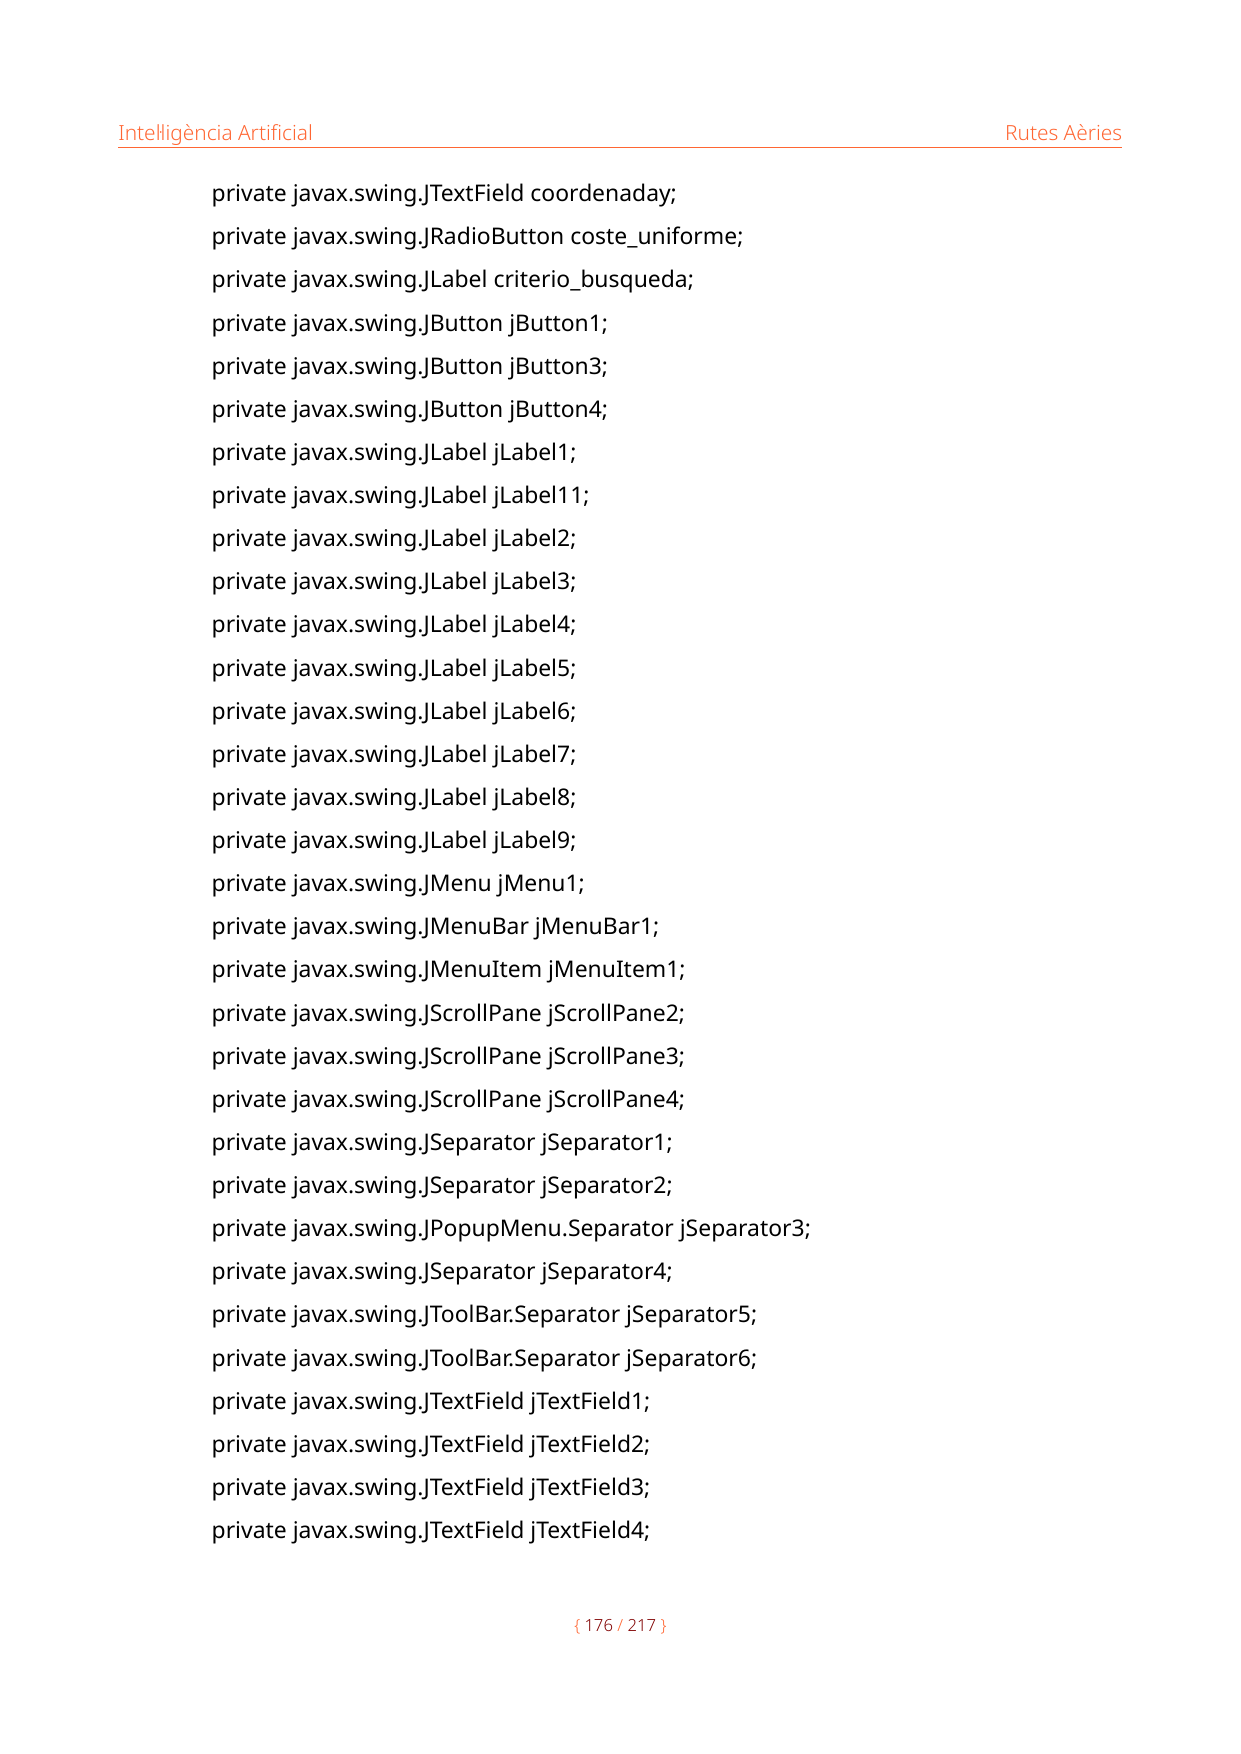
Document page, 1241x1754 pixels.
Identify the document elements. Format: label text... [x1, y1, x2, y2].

text private javax.swing.JScrollPane jScrollPane3; [142, 1039, 1098, 1071]
text private javax.swing.JSeparator jSeparator1; [142, 1126, 1098, 1157]
text private javax.swing.JButton jButton1; [142, 306, 1098, 338]
text private javax.swing.JLabel jLabel6; [142, 694, 1098, 726]
text private javax.swing.JScrollPane jScrollPane4; [142, 1083, 1098, 1114]
text private javax.swing.JLabel jLabel3; [142, 565, 1098, 596]
text private javax.swing.JLabel jLabel1; [142, 436, 1098, 467]
text private javax.swing.JSeparator jSeparator4; [142, 1255, 1098, 1286]
text private javax.swing.JMenuBar jMenuBar1; [142, 910, 1098, 941]
text private javax.swing.JLabel jLabel8; [142, 781, 1098, 812]
text private javax.swing.JLabel jLabel4; [142, 608, 1098, 639]
text private javax.swing.JTextField jTextField2; [142, 1428, 1098, 1459]
text private javax.swing.JButton jButton3; [142, 349, 1098, 381]
text private javax.swing.JLabel jLabel2; [142, 522, 1098, 553]
text private javax.swing.JTextField jTextField1; [142, 1384, 1098, 1416]
text private javax.swing.JLabel jLabel7; [142, 738, 1098, 769]
text private javax.swing.JButton jButton4; [142, 393, 1098, 424]
text private javax.swing.JToolBar.Separator jSeparator5; [142, 1298, 1098, 1329]
text private javax.swing.JRadioButton coste_uniforme; [142, 220, 1098, 251]
text private javax.swing.JTextField jTextField3; [142, 1471, 1098, 1502]
text private javax.swing.JLabel jLabel11; [142, 479, 1098, 510]
text private javax.swing.JScrollPane jScrollPane2; [142, 996, 1098, 1028]
text private javax.swing.JLabel jLabel5; [142, 651, 1098, 683]
text private javax.swing.JLabel jLabel9; [142, 824, 1098, 855]
text private javax.swing.JPopupMenu.Separator jSeparator3; [142, 1212, 1098, 1243]
text private javax.swing.JMenu jMenu1; [142, 867, 1098, 898]
text private javax.swing.JToolBar.Separator jSeparator6; [142, 1341, 1098, 1373]
text private javax.swing.JTextField coordenaday; [142, 177, 1098, 208]
text private javax.swing.JSeparator jSeparator2; [142, 1169, 1098, 1200]
text private javax.swing.JTextField jTextField4; [142, 1514, 1098, 1545]
text private javax.swing.JLabel criterio_busqueda; [142, 263, 1098, 294]
text private javax.swing.JMenuItem jMenuItem1; [142, 953, 1098, 984]
